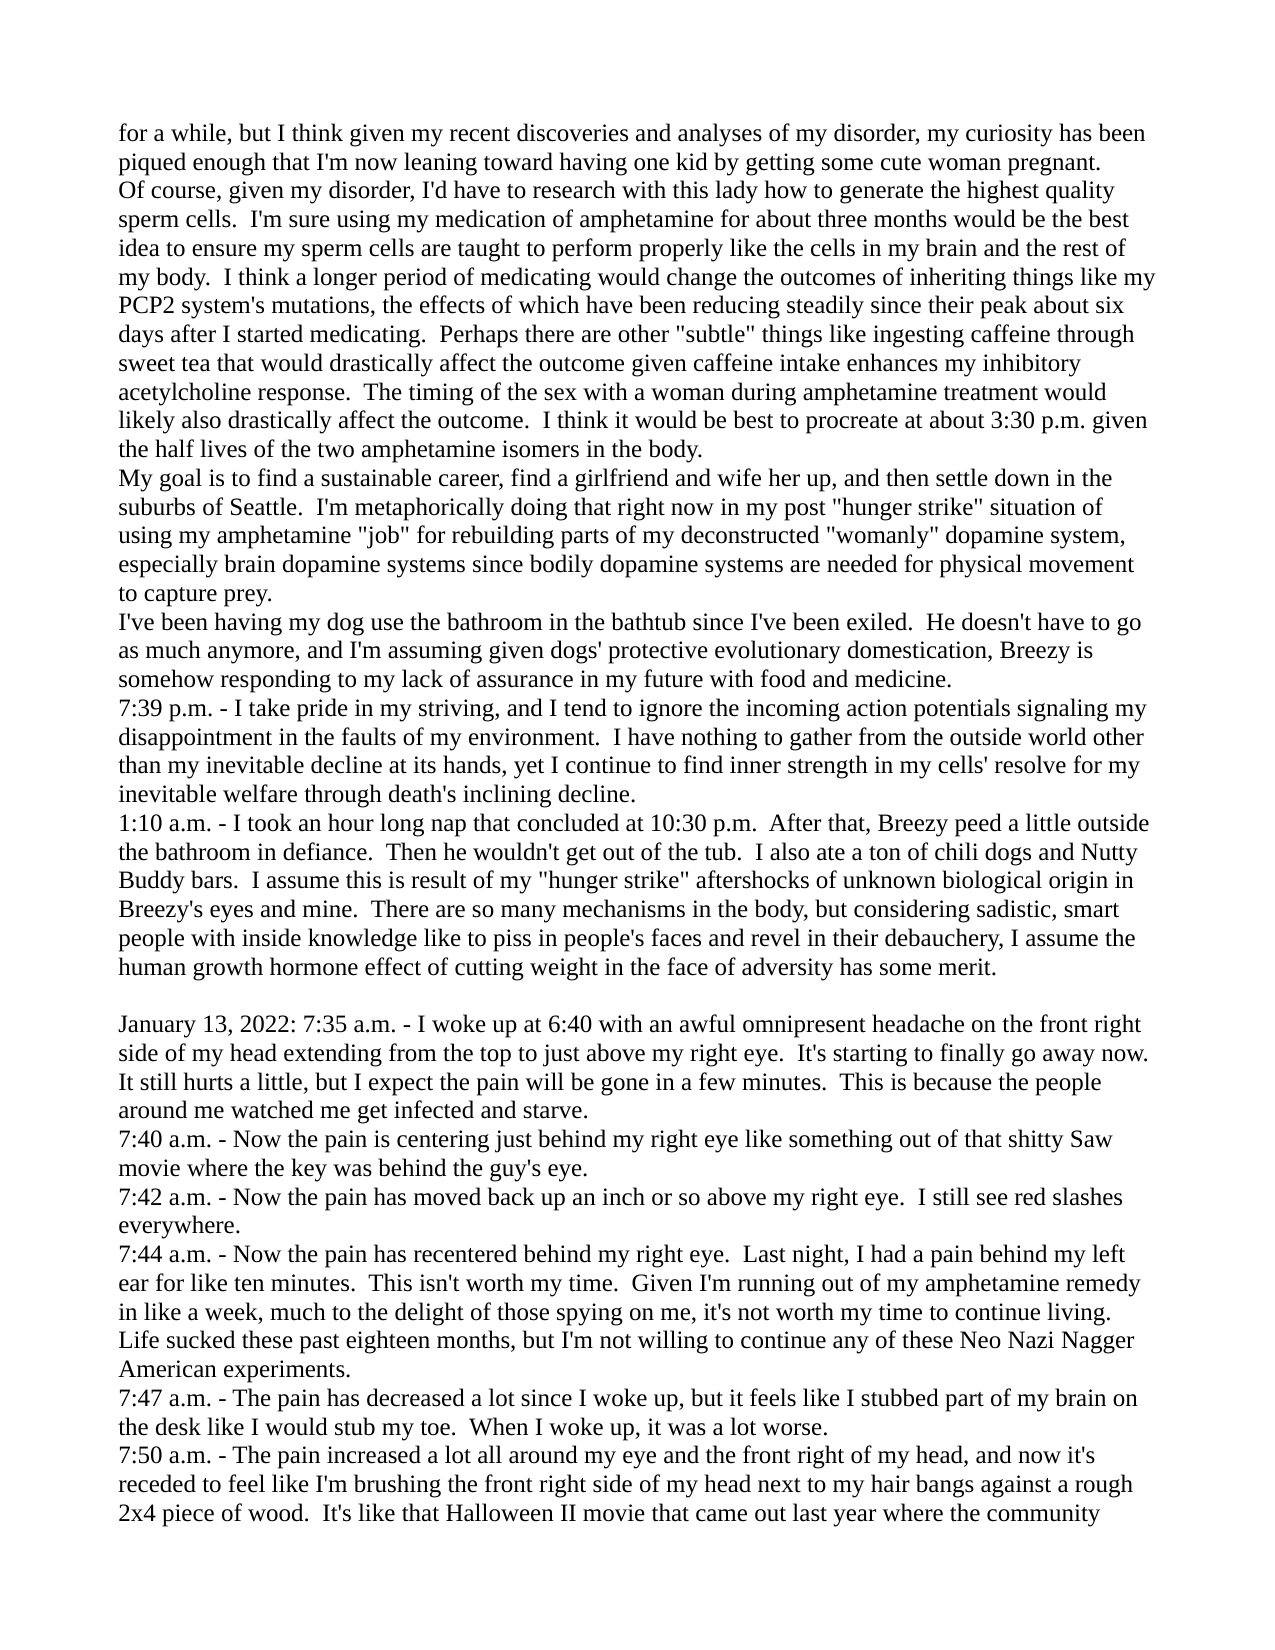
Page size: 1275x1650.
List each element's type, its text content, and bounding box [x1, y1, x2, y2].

text 7:39 p.m. - I take pride in my striving, and I tend to ignore the incoming action potentials signaling my disappointment in the faults of my environment. I have nothing to gather from the outside world other than my inevitable decline at its hands, yet I continue to find inner strength in my cells' resolve for my inevitable welfare through death's inclining decline. [118, 693, 1157, 808]
text My goal is to find a sustainable career, find a girlfriend and wife her up, and then settle down in the suburbs of Seattle. I'm metaphorically doing that right now in my post "hunger strike" situation of using my amphetamine "job" for rebuilding parts of my deconstructed "womanly" dopamine system, especially brain dopamine systems since bodily dopamine systems are needed for physical movement to capture prey. [118, 463, 1157, 607]
text 7:42 a.m. - Now the pain has moved back up an inch or so above my right eye. I still see red slashes everywhere. [118, 1182, 1157, 1239]
text for a while, but I think given my recent discoveries and analyses of my disorder, my curiosity has been piqued enough that I'm now leaning toward having one kid by getting some cute woman pregnant. [118, 118, 1157, 176]
text 7:40 a.m. - Now the pain is centering just behind my right eye like something out of that shitty Saw movie where the key was behind the guy's eye. [118, 1124, 1157, 1182]
text I've been having my dog use the bathroom in the bathtub since I've been exiled. He doesn't have to go as much anymore, and I'm assuming given dogs' protective evolutionary domestication, Breezy is somehow responding to my lack of assurance in my future with food and medicine. [118, 607, 1157, 693]
text 7:44 a.m. - Now the pain has recentered behind my right eye. Last night, I had a pain behind my left ear for like ten minutes. This isn't worth my time. Given I'm running out of my amphetamine remedy in like a week, much to the delight of those spying on me, it's not worth my time to continue living. Life sucked these past eighteen months, but I'm not willing to continue any of these Neo Nazi Nagger American experiments. [118, 1239, 1157, 1383]
text Of course, given my disorder, I'd have to research with this lady how to generate the highest quality sperm cells. I'm sure using my medication of amphetamine for about three months would be the best idea to ensure my sperm cells are taught to perform properly like the cells in my brain and the rest of my body. I think a longer period of medicating would change the outcomes of inheriting things like my PCP2 system's mutations, the effects of which have been reducing steadily since their peak about six days after I started medicating. Perhaps there are other "subtle" things like ingesting caffeine through sweet tea that would drastically affect the outcome given caffeine intake enhances my inhibitory acetylcholine response. The timing of the sex with a woman during amphetamine treatment would likely also drastically affect the outcome. I think it would be best to procreate at about 3:30 p.m. given the half lives of the two amphetamine isomers in the body. [118, 176, 1157, 463]
text 7:47 a.m. - The pain has decreased a lot since I woke up, but it feels like I stubbed part of my brain on the desk like I would stub my toe. When I woke up, it was a lot worse. [118, 1383, 1157, 1441]
text January 13, 2022: 7:35 a.m. - I woke up at 6:40 with an awful omnipresent headache on the front right side of my head extending from the top to just above my right eye. It's starting to finally go away now. It still hurts a little, but I expect the pain will be gone in a few minutes. This is because the people around me watched me get infected and starve. [118, 1009, 1157, 1124]
text 7:50 a.m. - The pain increased a lot all around my eye and the front right of my head, and now it's receded to feel like I'm brushing the front right side of my head next to my hair bangs against a rough 2x4 piece of wood. It's like that Halloween II movie that came out last year where the community [118, 1441, 1157, 1527]
text 1:10 a.m. - I took an hour long nap that concluded at 10:30 p.m. After that, Breezy peed a little outside the bathroom in defiance. Then he wouldn't get out of the tub. I also ate a ton of chili dogs and Nutty Buddy bars. I assume this is result of my "hunger strike" aftershocks of unknown biological origin in Breezy's eyes and mine. There are so many mechanisms in the body, but considering sadistic, smart people with inside knowledge like to piss in people's faces and revel in their debauchery, I assume the human growth hormone effect of cutting weight in the face of adversity has some merit. [118, 808, 1157, 981]
